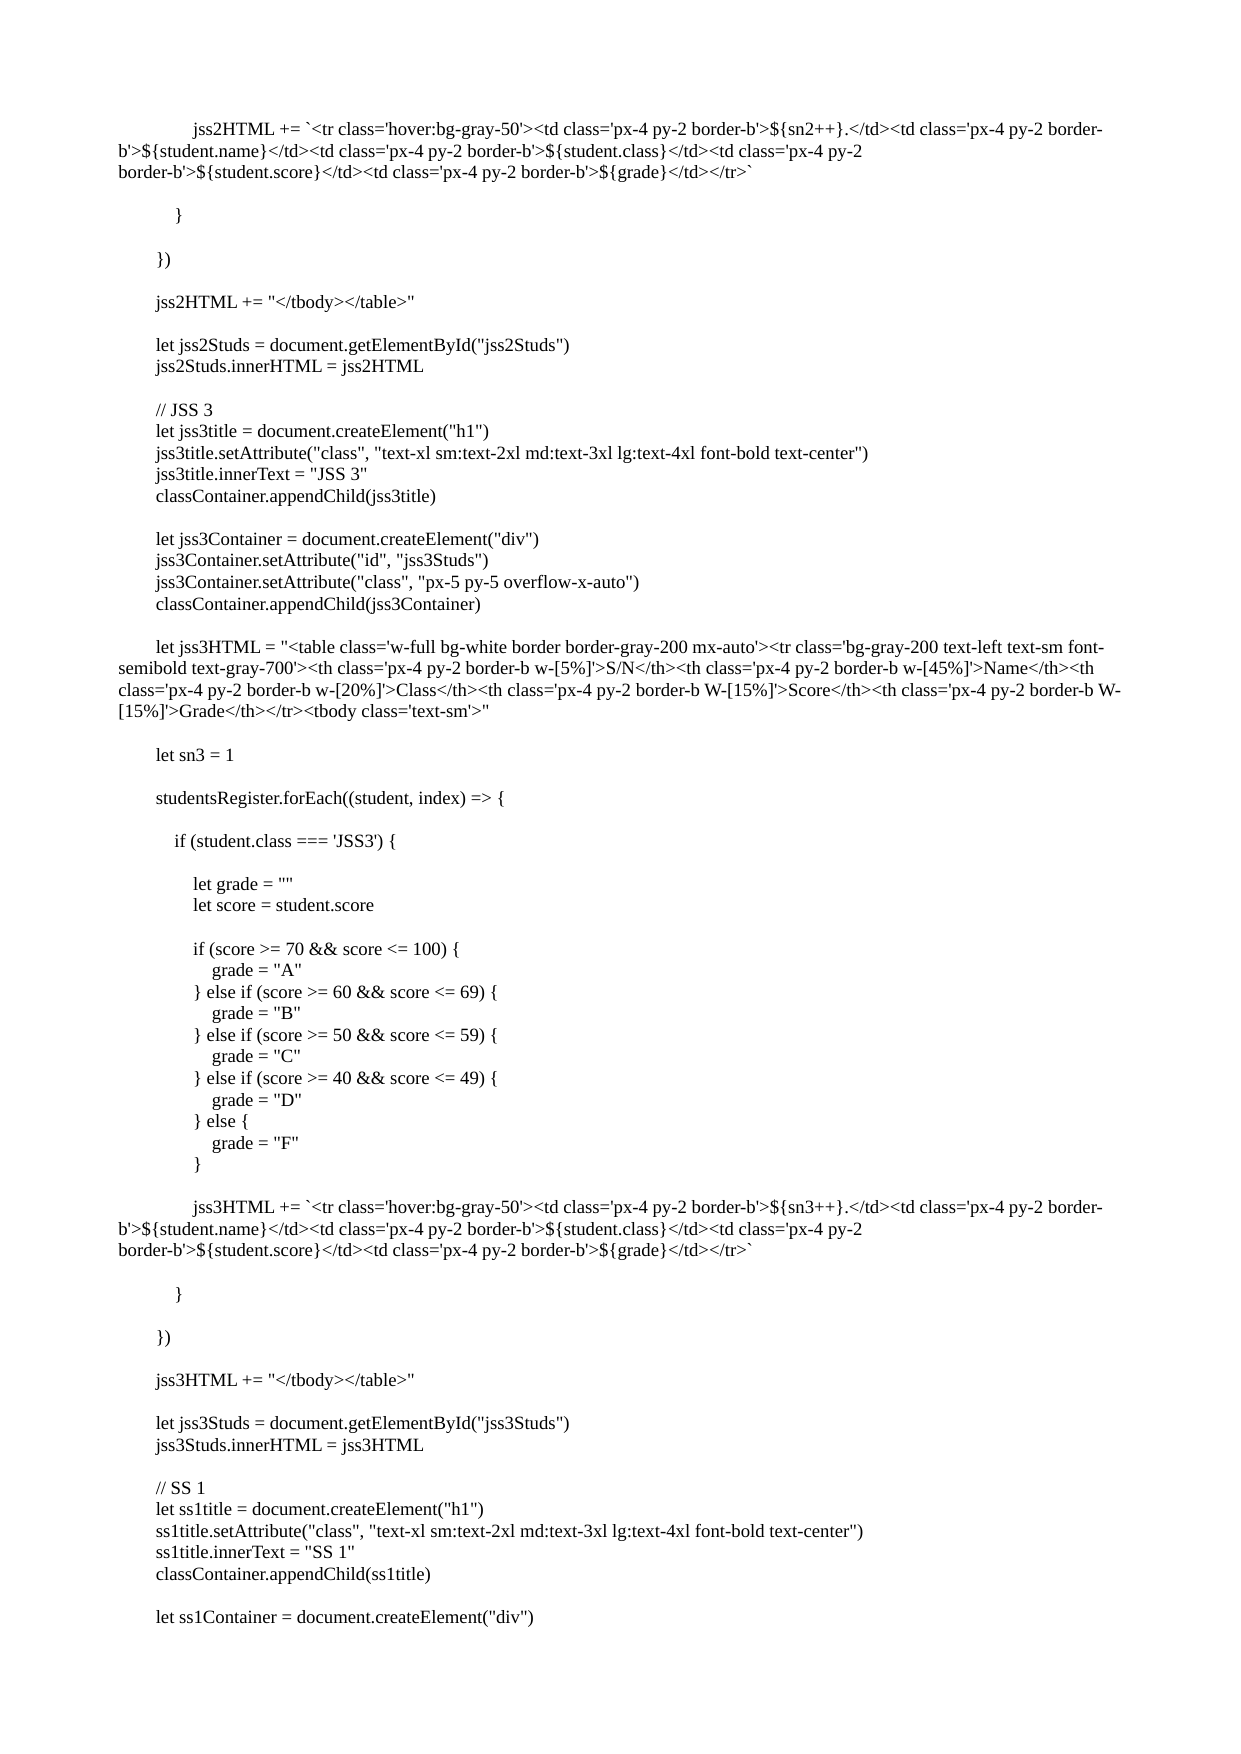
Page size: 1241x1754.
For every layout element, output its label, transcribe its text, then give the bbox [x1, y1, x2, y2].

text // JSS 3 [118, 398, 1122, 420]
text } [118, 1282, 1122, 1304]
text }) [118, 1326, 1122, 1347]
text grade = "D" [118, 1088, 1122, 1110]
text jss3title.setAttribute("class", "text-xl sm:text-2xl md:text-3xl lg:text-4xl font-bold text-center") [118, 442, 1122, 463]
text studentsRegister.forEach((student, index) => { [118, 787, 1122, 808]
text jss3Container.setAttribute("class", "px-5 py-5 overflow-x-auto") [118, 571, 1122, 592]
text grade = "B" [118, 1002, 1122, 1024]
text } else if (score >= 40 && score <= 49) { [118, 1067, 1122, 1088]
text jss3HTML += "</tbody></table>" [118, 1369, 1122, 1390]
text jss3title.innerText = "JSS 3" [118, 463, 1122, 485]
text let jss3Container = document.createElement("div") [118, 528, 1122, 549]
text let jss2Studs = document.getElementById("jss2Studs") [118, 334, 1122, 355]
text let jss3title = document.createElement("h1") [118, 420, 1122, 442]
text ss1title.innerText = "SS 1" [118, 1541, 1122, 1563]
text jss3Studs.innerHTML = jss3HTML [118, 1433, 1122, 1455]
text // SS 1 [118, 1477, 1122, 1498]
text grade = "A" [118, 959, 1122, 981]
text classContainer.appendChild(jss3title) [118, 485, 1122, 506]
text } [118, 204, 1122, 226]
text }) [118, 247, 1122, 269]
text classContainer.appendChild(ss1title) [118, 1563, 1122, 1584]
text jss3Container.setAttribute("id", "jss3Studs") [118, 549, 1122, 571]
text let jss3HTML = "<table class='w-full bg-white border border-gray-200 mx-auto'><tr class='bg-gray-200 text-left text-sm font-semibold text-gray-700'><th class='px-4 py-2 border-b w-[5%]'>S/N</th><th class='px-4 py-2 border-b w-[45%]'>Name</th><th class='px-4 py-2 border-b w-[20%]'>Class</th><th class='px-4 py-2 border-b W-[15%]'>Score</th><th class='px-4 py-2 border-b W-[15%]'>Grade</th></tr><tbody class='text-sm'>" [118, 636, 1122, 722]
text let score = student.score [118, 894, 1122, 916]
text } else { [118, 1110, 1122, 1132]
text let ss1Container = document.createElement("div") [118, 1606, 1122, 1627]
text } else if (score >= 50 && score <= 59) { [118, 1024, 1122, 1045]
text ss1title.setAttribute("class", "text-xl sm:text-2xl md:text-3xl lg:text-4xl font-bold text-center") [118, 1520, 1122, 1541]
text } [118, 1153, 1122, 1175]
text classContainer.appendChild(jss3Container) [118, 592, 1122, 614]
text if (student.class === 'JSS3') { [118, 830, 1122, 851]
text } else if (score >= 60 && score <= 69) { [118, 981, 1122, 1002]
text let grade = "" [118, 873, 1122, 894]
text grade = "C" [118, 1045, 1122, 1067]
text let jss3Studs = document.getElementById("jss3Studs") [118, 1412, 1122, 1433]
text let sn3 = 1 [118, 743, 1122, 765]
text if (score >= 70 && score <= 100) { [118, 937, 1122, 959]
text jss2HTML += "</tbody></table>" [118, 291, 1122, 312]
text jss2HTML += `<tr class='hover:bg-gray-50'><td class='px-4 py-2 border-b'>${sn2++}.</td><td class='px-4 py-2 border-b'>${student.name}</td><td class='px-4 py-2 border-b'>${student.class}</td><td class='px-4 py-2 border-b'>${student.score}</td><td class='px-4 py-2 border-b'>${grade}</td></tr>` [118, 118, 1122, 183]
text jss3HTML += `<tr class='hover:bg-gray-50'><td class='px-4 py-2 border-b'>${sn3++}.</td><td class='px-4 py-2 border-b'>${student.name}</td><td class='px-4 py-2 border-b'>${student.class}</td><td class='px-4 py-2 border-b'>${student.score}</td><td class='px-4 py-2 border-b'>${grade}</td></tr>` [118, 1196, 1122, 1261]
text grade = "F" [118, 1132, 1122, 1153]
text let ss1title = document.createElement("h1") [118, 1498, 1122, 1520]
text jss2Studs.innerHTML = jss2HTML [118, 355, 1122, 377]
